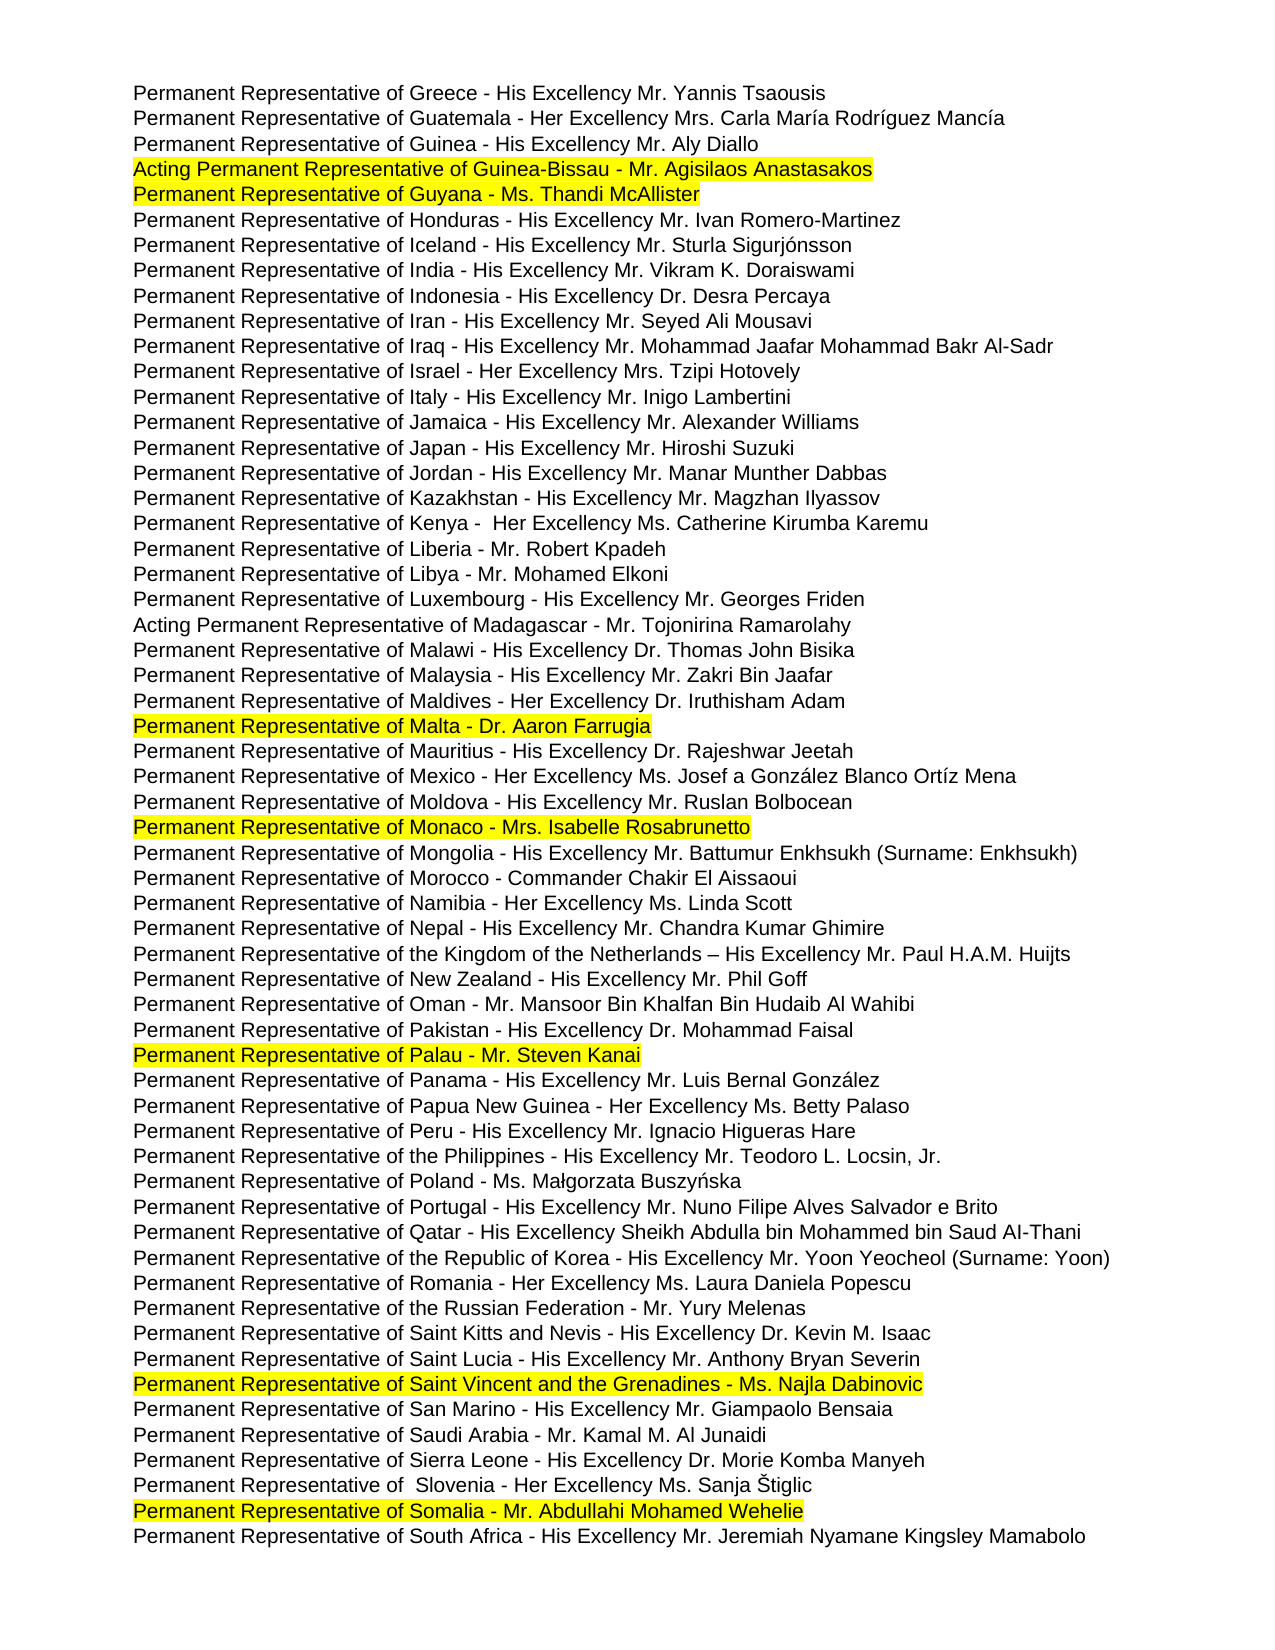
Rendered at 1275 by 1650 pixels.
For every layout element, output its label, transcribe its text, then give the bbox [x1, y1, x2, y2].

text Permanent Representative of Greece - His Excellency Mr. Yannis Tsaousis Permanent Representative of Guatemala - Her Excellency Mrs. Carla María Rodríguez Mancía Permanent Representative of Guinea - His Excellency Mr. Aly Diallo Acting Permanent Representative of Guinea-Bissau - Mr. Agisilaos Anastasakos Permanent Representative of Guyana - Ms. Thandi McAllister Permanent Representative of Honduras - His Excellency Mr. Ivan Romero-Martinez Permanent Representative of Iceland - His Excellency Mr. Sturla Sigurjónsson Permanent Representative of India - His Excellency Mr. Vikram K. Doraiswami Permanent Representative of Indonesia - His Excellency Dr. Desra Percaya Permanent Representative of Iran - His Excellency Mr. Seyed Ali Mousavi Permanent Representative of Iraq - His Excellency Mr. Mohammad Jaafar Mohammad Bakr Al-Sadr Permanent Representative of Israel - Her Excellency Mrs. Tzipi Hotovely Permanent Representative of Italy - His Excellency Mr. Inigo Lambertini Permanent Representative of Jamaica - His Excellency Mr. Alexander Williams Permanent Representative of Japan - His Excellency Mr. Hiroshi Suzuki Permanent Representative of Jordan - His Excellency Mr. Manar Munther Dabbas Permanent Representative of Kazakhstan - His Excellency Mr. Magzhan Ilyassov Permanent Representative of Kenya - Her Excellency Ms. Catherine Kirumba Karemu Permanent Representative of Liberia - Mr. Robert Kpadeh Permanent Representative of Libya - Mr. Mohamed Elkoni Permanent Representative of Luxembourg - His Excellency Mr. Georges Friden Acting Permanent Representative of Madagascar - Mr. Tojonirina Ramarolahy Permanent Representative of Malawi - His Excellency Dr. Thomas John Bisika Permanent Representative of Malaysia - His Excellency Mr. Zakri Bin Jaafar Permanent Representative of Maldives - Her Excellency Dr. Iruthisham Adam Permanent Representative of Malta - Dr. Aaron Farrugia Permanent Representative of Mauritius - His Excellency Dr. Rajeshwar Jeetah Permanent Representative of Mexico - Her Excellency Ms. Josef a González Blanco Ortíz Mena Permanent Representative of Moldova - His Excellency Mr. Ruslan Bolbocean Permanent Representative of Monaco - Mrs. Isabelle Rosabrunetto Permanent Representative of Mongolia - His Excellency Mr. Battumur Enkhsukh (Surname: Enkhsukh) Permanent Representative of Morocco - Commander Chakir El Aissaoui Permanent Representative of Namibia - Her Excellency Ms. Linda Scott Permanent Representative of Nepal - His Excellency Mr. Chandra Kumar Ghimire Permanent Representative of the Kingdom of the Netherlands – His Excellency Mr. Paul H.A.M. Huijts Permanent Representative of New Zealand - His Excellency Mr. Phil Goff Permanent Representative of Oman - Mr. Mansoor Bin Khalfan Bin Hudaib Al Wahibi Permanent Representative of Pakistan - His Excellency Dr. Mohammad Faisal Permanent Representative of Palau - Mr. Steven Kanai Permanent Representative of Panama - His Excellency Mr. Luis Bernal González Permanent Representative of Papua New Guinea - Her Excellency Ms. Betty Palaso Permanent Representative of Peru - His Excellency Mr. Ignacio Higueras Hare Permanent Representative of the Philippines - His Excellency Mr. Teodoro L. Locsin, Jr. Permanent Representative of Poland - Ms. Małgorzata Buszyńska Permanent Representative of Portugal - His Excellency Mr. Nuno Filipe Alves Salvador e Brito Permanent Representative of Qatar - His Excellency Sheikh Abdulla bin Mohammed bin Saud AI-Thani Permanent Representative of the Republic of Korea - His Excellency Mr. Yoon Yeocheol (Surname: Yoon) Permanent Representative of Romania - Her Excellency Ms. Laura Daniela Popescu Permanent Representative of the Russian Federation - Mr. Yury Melenas Permanent Representative of Saint Kitts and Nevis - His Excellency Dr. Kevin M. Isaac Permanent Representative of Saint Lucia - His Excellency Mr. Anthony Bryan Severin Permanent Representative of Saint Vincent and the Grenadines - Ms. Najla Dabinovic Permanent Representative of San Marino - His Excellency Mr. Giampaolo Bensaia Permanent Representative of Saudi Arabia - Mr. Kamal M. Al Junaidi Permanent Representative of Sierra Leone - His Excellency Dr. Morie Komba Manyeh Permanent Representative of Slovenia - Her Excellency Ms. Sanja Štiglic Permanent Representative of Somalia - Mr. Abdullahi Mohamed Wehelie Permanent Representative of South Africa - His Excellency Mr. Jeremiah Nyamane Kingsley Mamabolo [133, 81, 1181, 1548]
